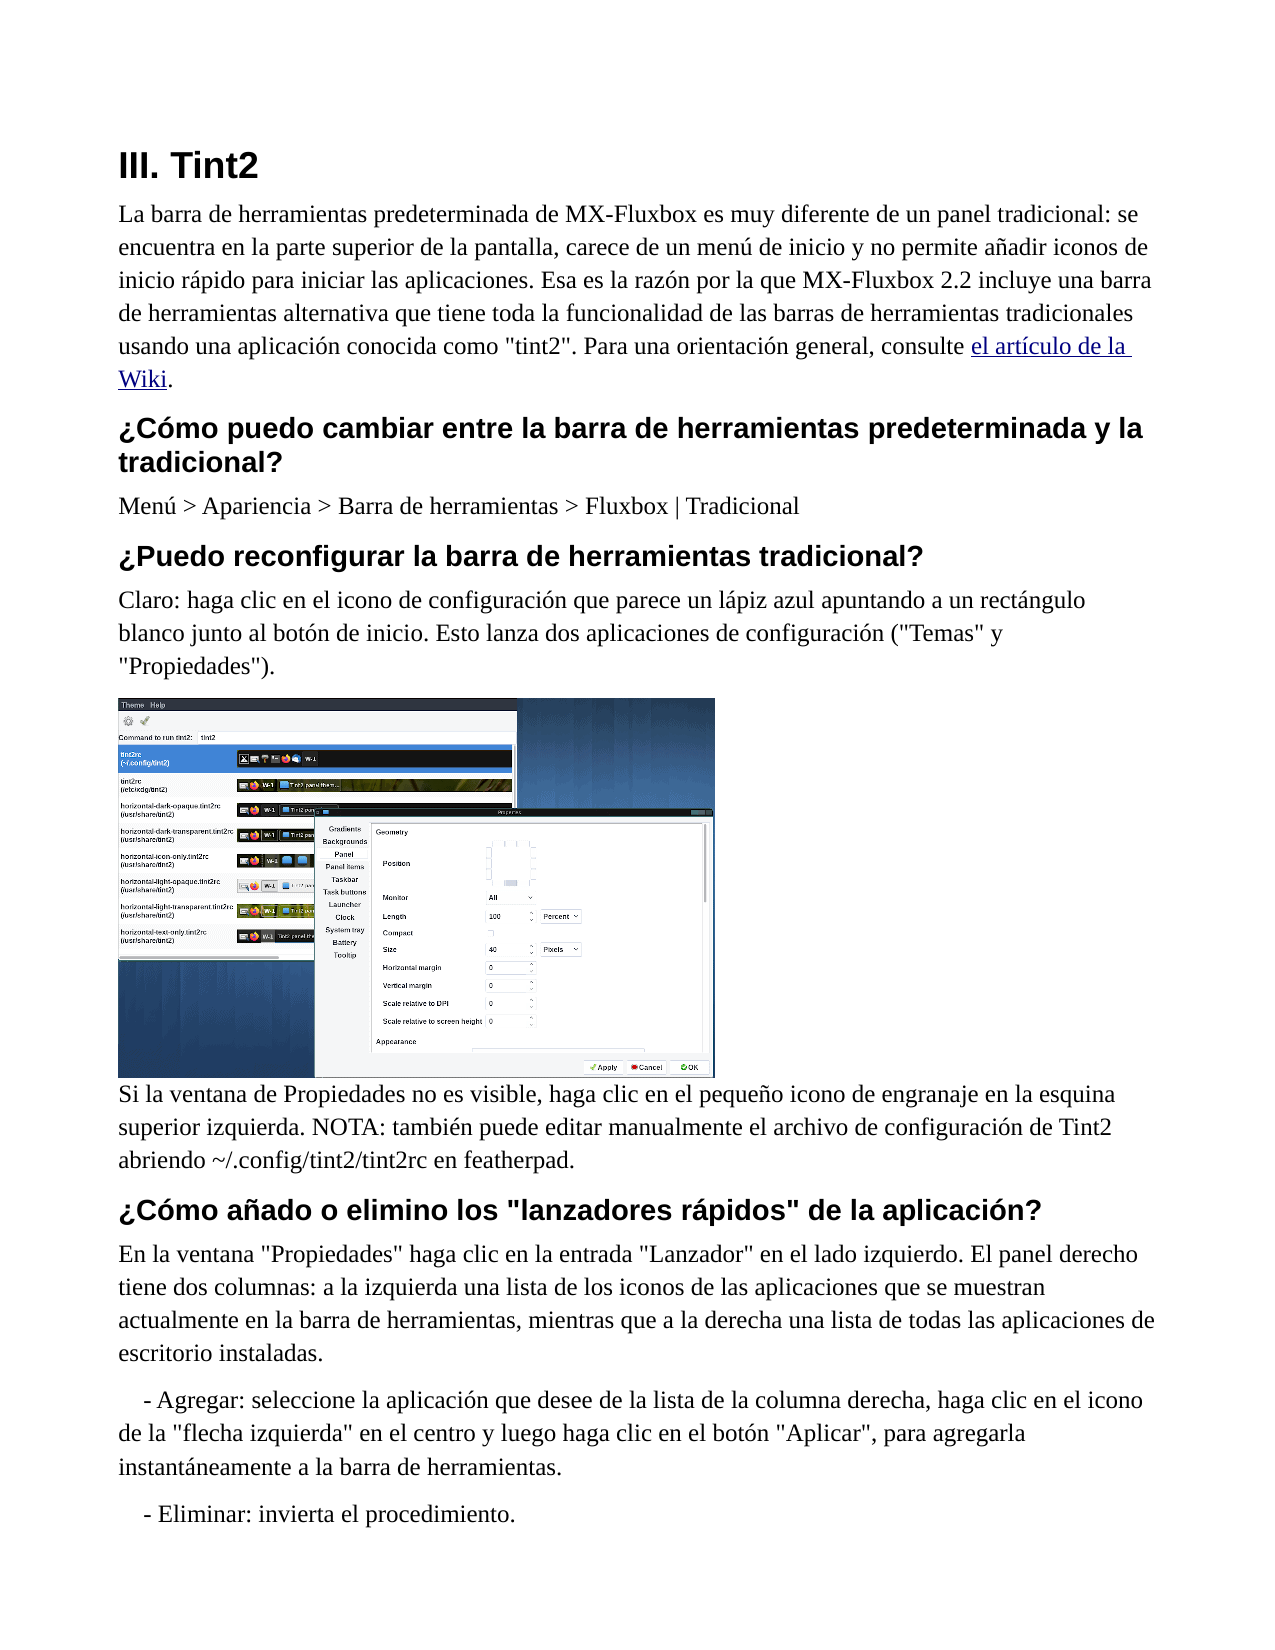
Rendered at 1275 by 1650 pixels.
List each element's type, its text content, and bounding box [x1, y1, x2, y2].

subtitle ¿Cómo añado o elimino los "lanzadores rápidos" de la aplicación? [118, 1193, 1157, 1226]
text En la ventana "Propiedades" haga clic en la entrada "Lanzador" en el lado izquierdo. El panel derecho tiene dos columnas: a la izquierda una lista de los iconos de las aplicaciones que se muestran actualmente en la barra de herramientas, mientras que a la derecha una lista de todas las aplicaciones de escritorio instaladas. [118, 1239, 1157, 1367]
text La barra de herramientas predeterminada de MX-Fluxbox es muy diferente de un panel tradicional: se encuentra en la parte superior de la pantalla, carece de un menú de inicio y no permite añadir iconos de inicio rápido para iniciar las aplicaciones. Esa es la razón por la que MX-Fluxbox 2.2 incluye una barra de herramientas alternativa que tiene toda la funcionalidad de las barras de herramientas tradicionales usando una aplicación conocida como "tint2". Para una orientación general, consulte el artículo de la Wiki. [118, 199, 1157, 393]
text - Agregar: seleccione la aplicación que desee de la lista de la columna derecha, haga clic en el icono de la "flecha izquierda" en el centro y luego haga clic en el botón "Aplicar", para agregarla instantáneamente a la barra de herramientas. [118, 1386, 1157, 1480]
subtitle III. Tint2 [118, 143, 1157, 186]
text Si la ventana de Propiedades no es visible, haga clic en el pequeño icono de engranaje en la esquina superior izquierda. NOTA: también puede editar manualmente el archivo de configuración de Tint2 abriendo ~/.config/tint2/tint2rc en featherpad. [118, 1079, 1157, 1174]
text - Eliminar: invierta el procedimiento. [118, 1499, 1157, 1528]
text Menú > Apariencia > Barra de herramientas > Fluxbox | Tradicional [118, 491, 1157, 520]
subtitle ¿Cómo puedo cambiar entre la barra de herramientas predeterminada y la tradicional? [118, 411, 1157, 478]
subtitle ¿Puedo reconfigurar la barra de herramientas tradicional? [118, 539, 1157, 572]
picture [118, 698, 715, 1078]
text Claro: haga clic en el icono de configuración que parece un lápiz azul apuntando a un rectángulo blanco junto al botón de inicio. Esto lanza dos aplicaciones de configuración ("Temas" y "Propiedades"). [118, 585, 1157, 679]
